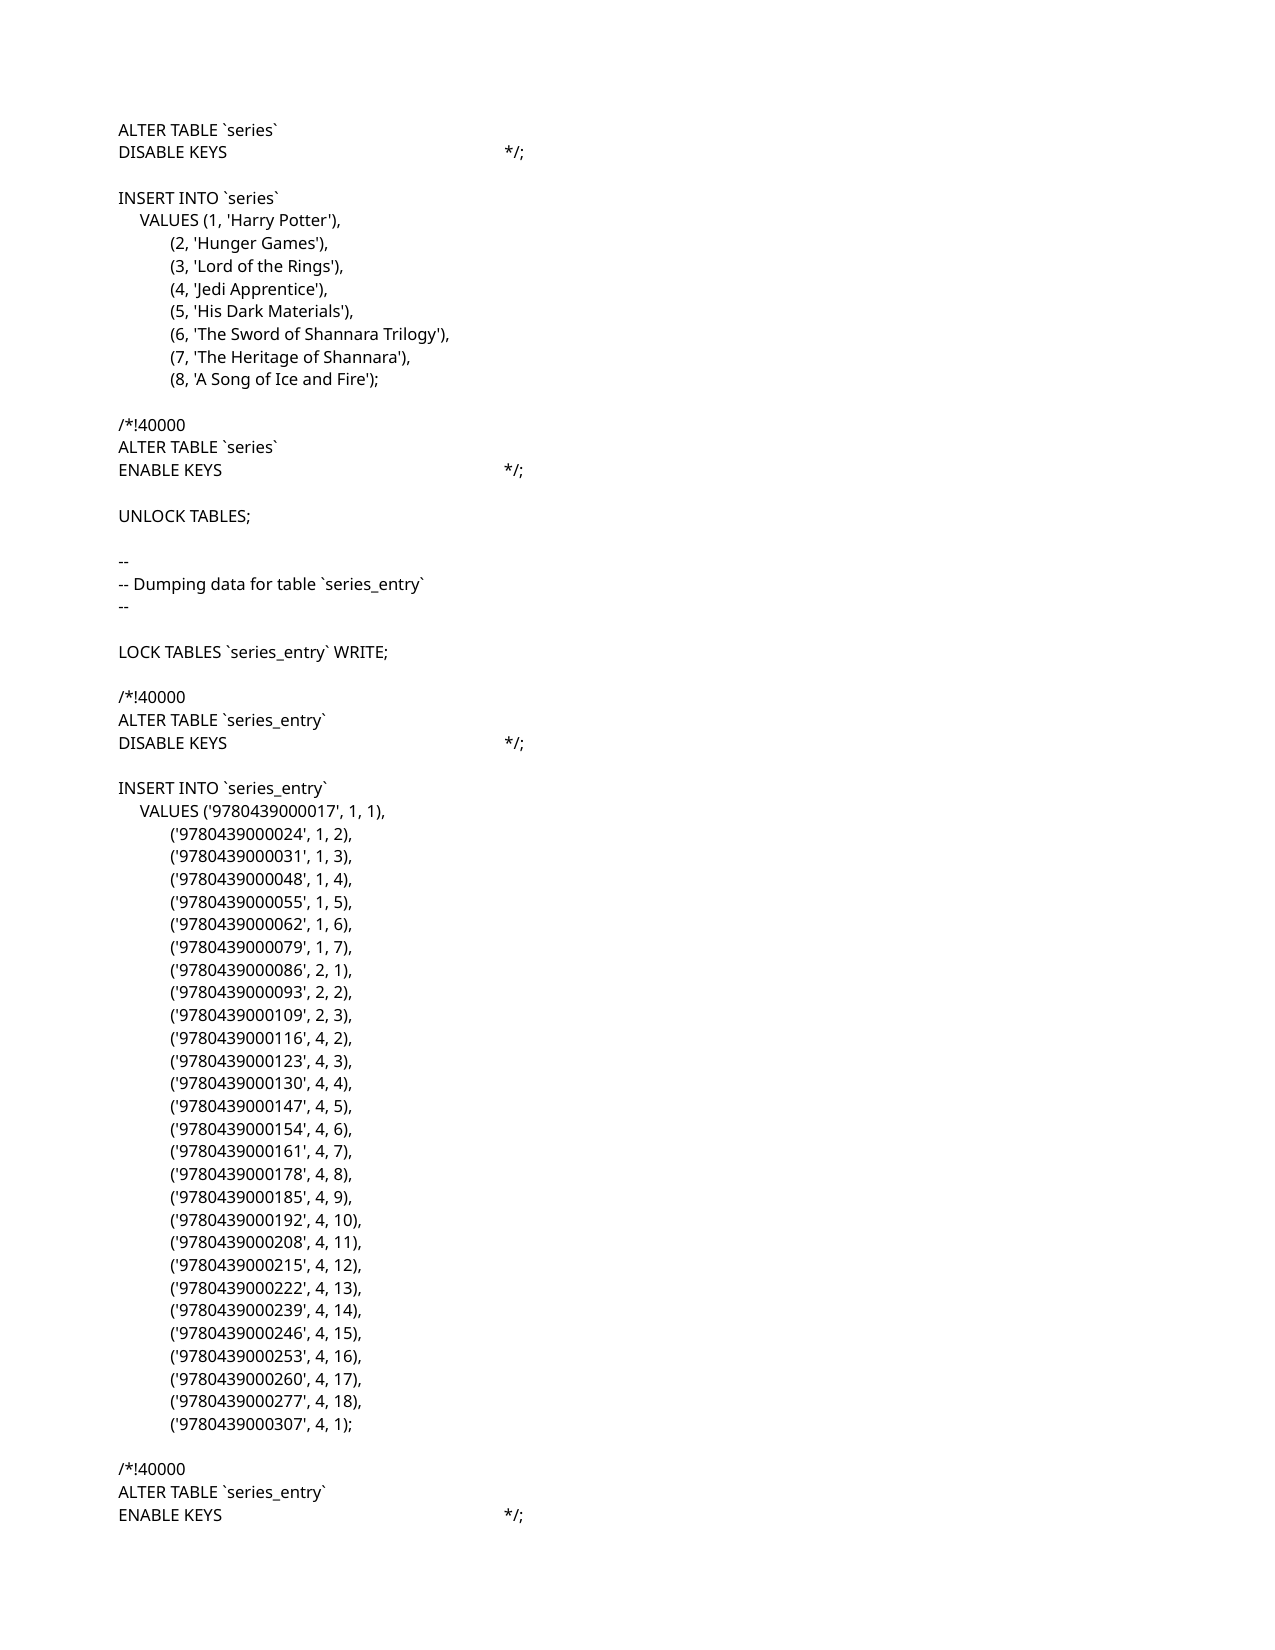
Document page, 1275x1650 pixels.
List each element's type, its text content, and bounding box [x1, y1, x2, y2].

text ('9780439000109', 2, 3), [118, 1004, 1157, 1026]
text /*!40000 [118, 686, 1157, 708]
text ('9780439000031', 1, 3), [118, 845, 1157, 867]
text ('9780439000079', 1, 7), [118, 936, 1157, 958]
text ALTER TABLE `series_entry` [118, 708, 1157, 731]
text ('9780439000260', 4, 17), [118, 1367, 1157, 1390]
text /*!40000 [118, 413, 1157, 436]
text (2, 'Hunger Games'), [118, 232, 1157, 254]
text -- [118, 549, 1157, 572]
text INSERT INTO `series_entry` [118, 777, 1157, 799]
text ('9780439000192', 4, 10), [118, 1208, 1157, 1231]
text ('9780439000130', 4, 4), [118, 1072, 1157, 1094]
text ('9780439000093', 2, 2), [118, 981, 1157, 1004]
text (3, 'Lord of the Rings'), [118, 254, 1157, 277]
text ('9780439000307', 4, 1); [118, 1412, 1157, 1435]
text DISABLE KEYS */; [118, 141, 1157, 163]
text DISABLE KEYS */; [118, 731, 1157, 754]
text (5, 'His Dark Materials'), [118, 300, 1157, 322]
text ('9780439000208', 4, 11), [118, 1231, 1157, 1253]
text ('9780439000239', 4, 14), [118, 1299, 1157, 1322]
text LOCK TABLES `series_entry` WRITE; [118, 640, 1157, 663]
text ('9780439000246', 4, 15), [118, 1322, 1157, 1344]
text ENABLE KEYS */; [118, 459, 1157, 481]
text ('9780439000062', 1, 6), [118, 913, 1157, 936]
text (6, 'The Sword of Shannara Trilogy'), [118, 322, 1157, 345]
text ('9780439000222', 4, 13), [118, 1276, 1157, 1299]
text VALUES ('9780439000017', 1, 1), [118, 799, 1157, 822]
text ('9780439000055', 1, 5), [118, 890, 1157, 913]
text ALTER TABLE `series` [118, 436, 1157, 459]
text ('9780439000185', 4, 9), [118, 1185, 1157, 1208]
text /*!40000 [118, 1458, 1157, 1481]
text ALTER TABLE `series_entry` [118, 1481, 1157, 1503]
text -- [118, 595, 1157, 618]
text ('9780439000253', 4, 16), [118, 1344, 1157, 1367]
text ('9780439000161', 4, 7), [118, 1140, 1157, 1163]
text ALTER TABLE `series` [118, 118, 1157, 141]
text ('9780439000116', 4, 2), [118, 1026, 1157, 1049]
text ('9780439000154', 4, 6), [118, 1117, 1157, 1140]
text UNLOCK TABLES; [118, 504, 1157, 527]
text ('9780439000048', 1, 4), [118, 867, 1157, 890]
text VALUES (1, 'Harry Potter'), [118, 209, 1157, 232]
text (7, 'The Heritage of Shannara'), [118, 345, 1157, 368]
text ('9780439000024', 1, 2), [118, 822, 1157, 845]
text INSERT INTO `series` [118, 186, 1157, 209]
text ('9780439000147', 4, 5), [118, 1094, 1157, 1117]
text (8, 'A Song of Ice and Fire'); [118, 368, 1157, 391]
text ('9780439000086', 2, 1), [118, 958, 1157, 981]
text (4, 'Jedi Apprentice'), [118, 277, 1157, 300]
text ENABLE KEYS */; [118, 1503, 1157, 1526]
text ('9780439000178', 4, 8), [118, 1163, 1157, 1185]
text ('9780439000123', 4, 3), [118, 1049, 1157, 1072]
text ('9780439000277', 4, 18), [118, 1390, 1157, 1412]
text -- Dumping data for table `series_entry` [118, 572, 1157, 595]
text ('9780439000215', 4, 12), [118, 1253, 1157, 1276]
